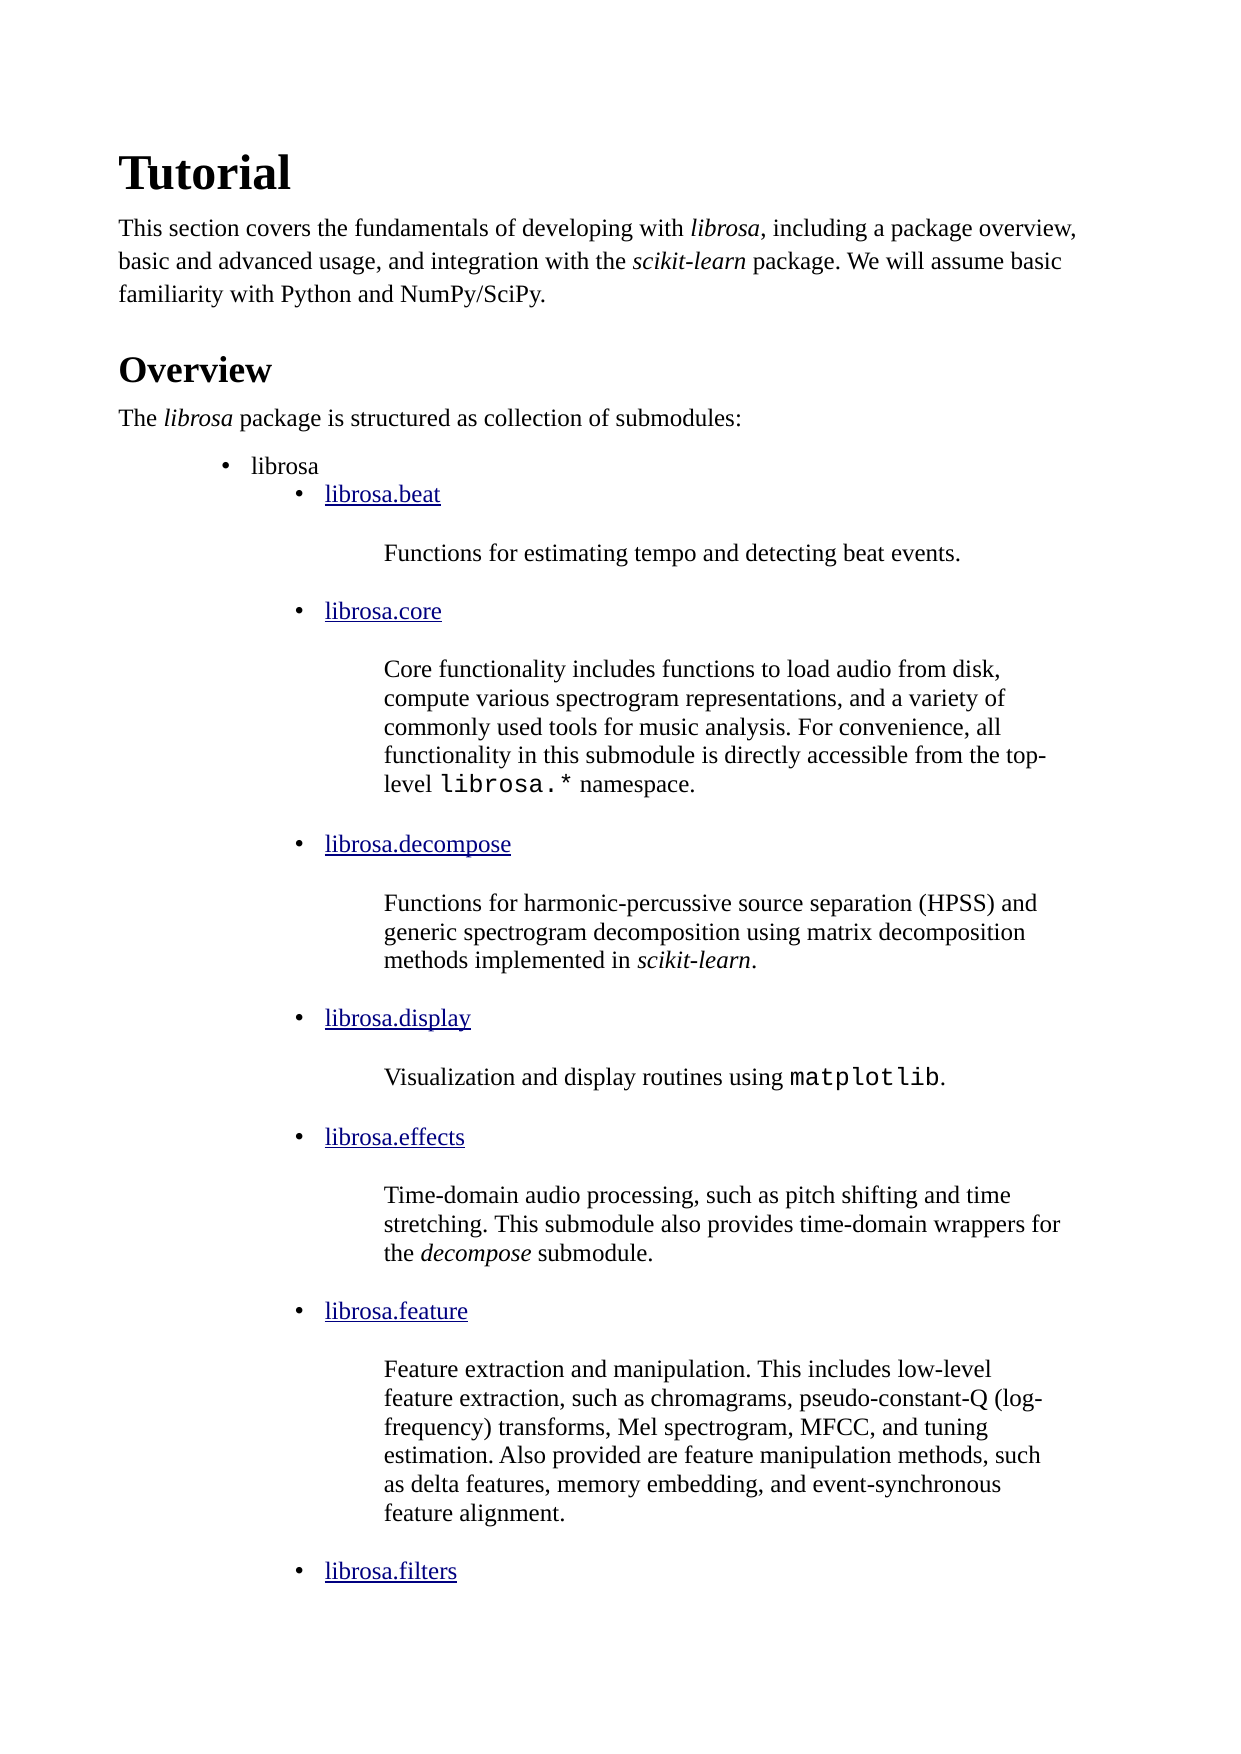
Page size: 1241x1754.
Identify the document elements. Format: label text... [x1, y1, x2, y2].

subtitle Tutorial [118, 143, 1122, 201]
text This section covers the fundamentals of developing with librosa, including a package overview, basic and advanced usage, and integration with the scikit-learn package. We will assume basic familiarity with Python and NumPy/SciPy. [118, 213, 1122, 308]
list Core functionality includes functions to load audio from disk, compute various spectrogram representations, and a variety of commonly used tools for music analysis. For convenience, all functionality in this submodule is directly accessible from the top-level librosa.* namespace. [354, 654, 1063, 800]
subtitle librosa.display [295, 1003, 1063, 1032]
subtitle librosa.feature [295, 1296, 1063, 1325]
text The librosa package is structured as collection of submodules: [118, 403, 1122, 432]
list Time-domain audio processing, such as pitch shifting and time stretching. This submodule also provides time-domain wrappers for the decompose submodule. [354, 1180, 1063, 1267]
subtitle librosa.effects [295, 1122, 1063, 1151]
list Functions for harmonic-percussive source separation (HPSS) and generic spectrogram decomposition using matrix decomposition methods implemented in scikit-learn. [354, 888, 1063, 974]
list Visualization and display routines using matplotlib. [354, 1062, 1063, 1093]
subtitle librosa.core [295, 596, 1063, 625]
subtitle librosa.beat [295, 479, 1063, 508]
subtitle librosa.filters [295, 1556, 1063, 1585]
subtitle librosa.decompose [295, 829, 1063, 858]
list Functions for estimating tempo and detecting beat events. [354, 538, 1063, 567]
subtitle Overview [118, 348, 1122, 391]
list Feature extraction and manipulation. This includes low-level feature extraction, such as chromagrams, pseudo-constant-Q (log-frequency) transforms, Mel spectrogram, MFCC, and tuning estimation. Also provided are feature manipulation methods, such as delta features, memory embedding, and event-synchronous feature alignment. [354, 1354, 1063, 1527]
list librosa [221, 451, 1063, 479]
